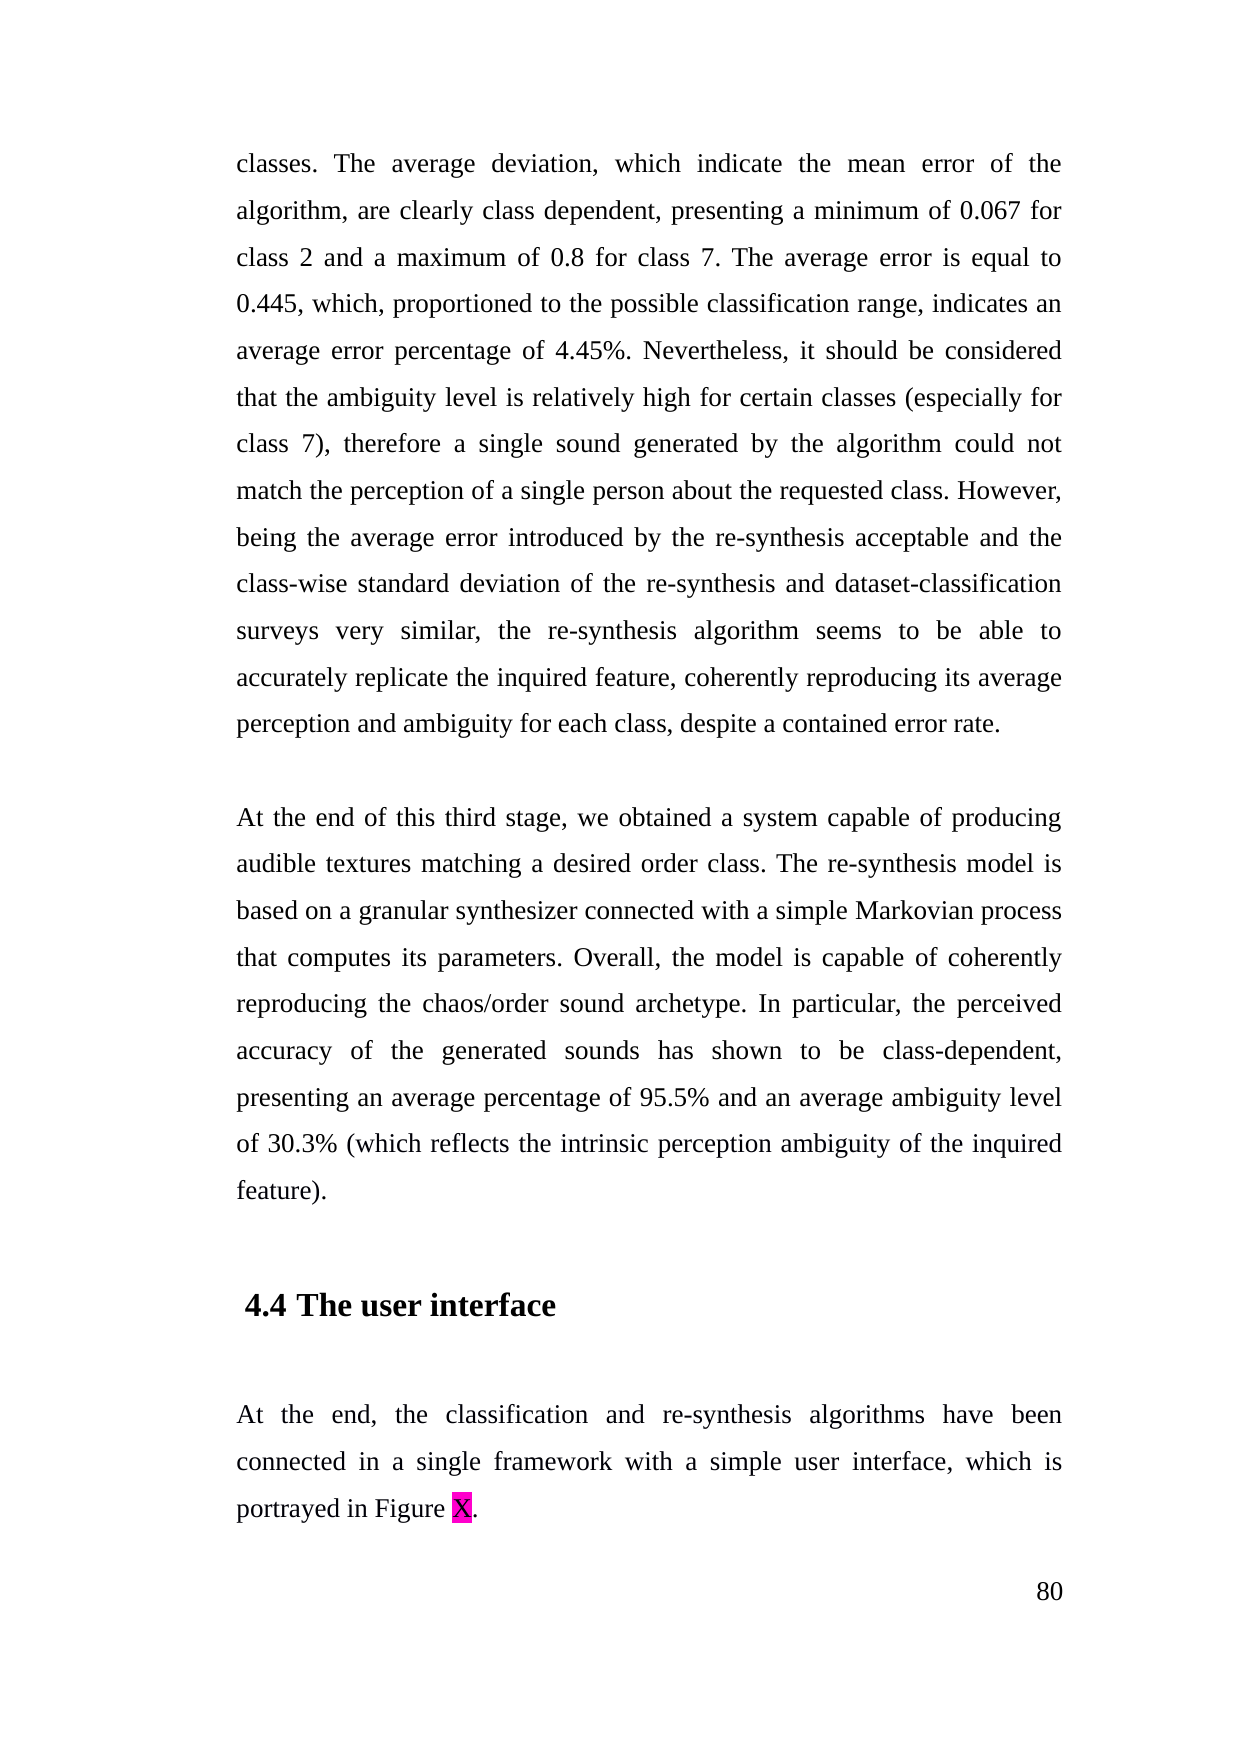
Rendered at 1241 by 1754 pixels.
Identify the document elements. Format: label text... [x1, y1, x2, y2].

subtitle The user interface [236, 1285, 1063, 1323]
text classes. The average deviation, which indicate the mean error of the algorithm, are clearly class dependent, presenting a minimum of 0.067 for class 2 and a maximum of 0.8 for class 7. The average error is equal to 0.445, which, proportioned to the possible classification range, indicates an average error percentage of 4.45%. Nevertheless, it should be considered that the ambiguity level is relatively high for certain classes (especially for class 7), therefore a single sound generated by the algorithm could not match the perception of a single person about the requested class. However, being the average error introduced by the re-synthesis acceptable and the class-wise standard deviation of the re-synthesis and dataset-classification surveys very similar, the re-synthesis algorithm seems to be able to accurately replicate the inquired feature, coherently reproducing its average perception and ambiguity for each class, despite a contained error rate. [236, 148, 1063, 739]
text At the end of this third stage, we obtained a system capable of producing audible textures matching a desired order class. The re-synthesis model is based on a granular synthesizer connected with a simple Markovian process that computes its parameters. Overall, the model is capable of coherently reproducing the chaos/order sound archetype. In particular, the perceived accuracy of the generated sounds has shown to be class-dependent, presenting an average percentage of 95.5% and an average ambiguity level of 30.3% (which reflects the intrinsic perception ambiguity of the inquired feature). [236, 801, 1063, 1205]
text At the end, the classification and re-synthesis algorithms have been connected in a single framework with a simple user interface, which is portrayed in Figure X. [236, 1398, 1063, 1523]
